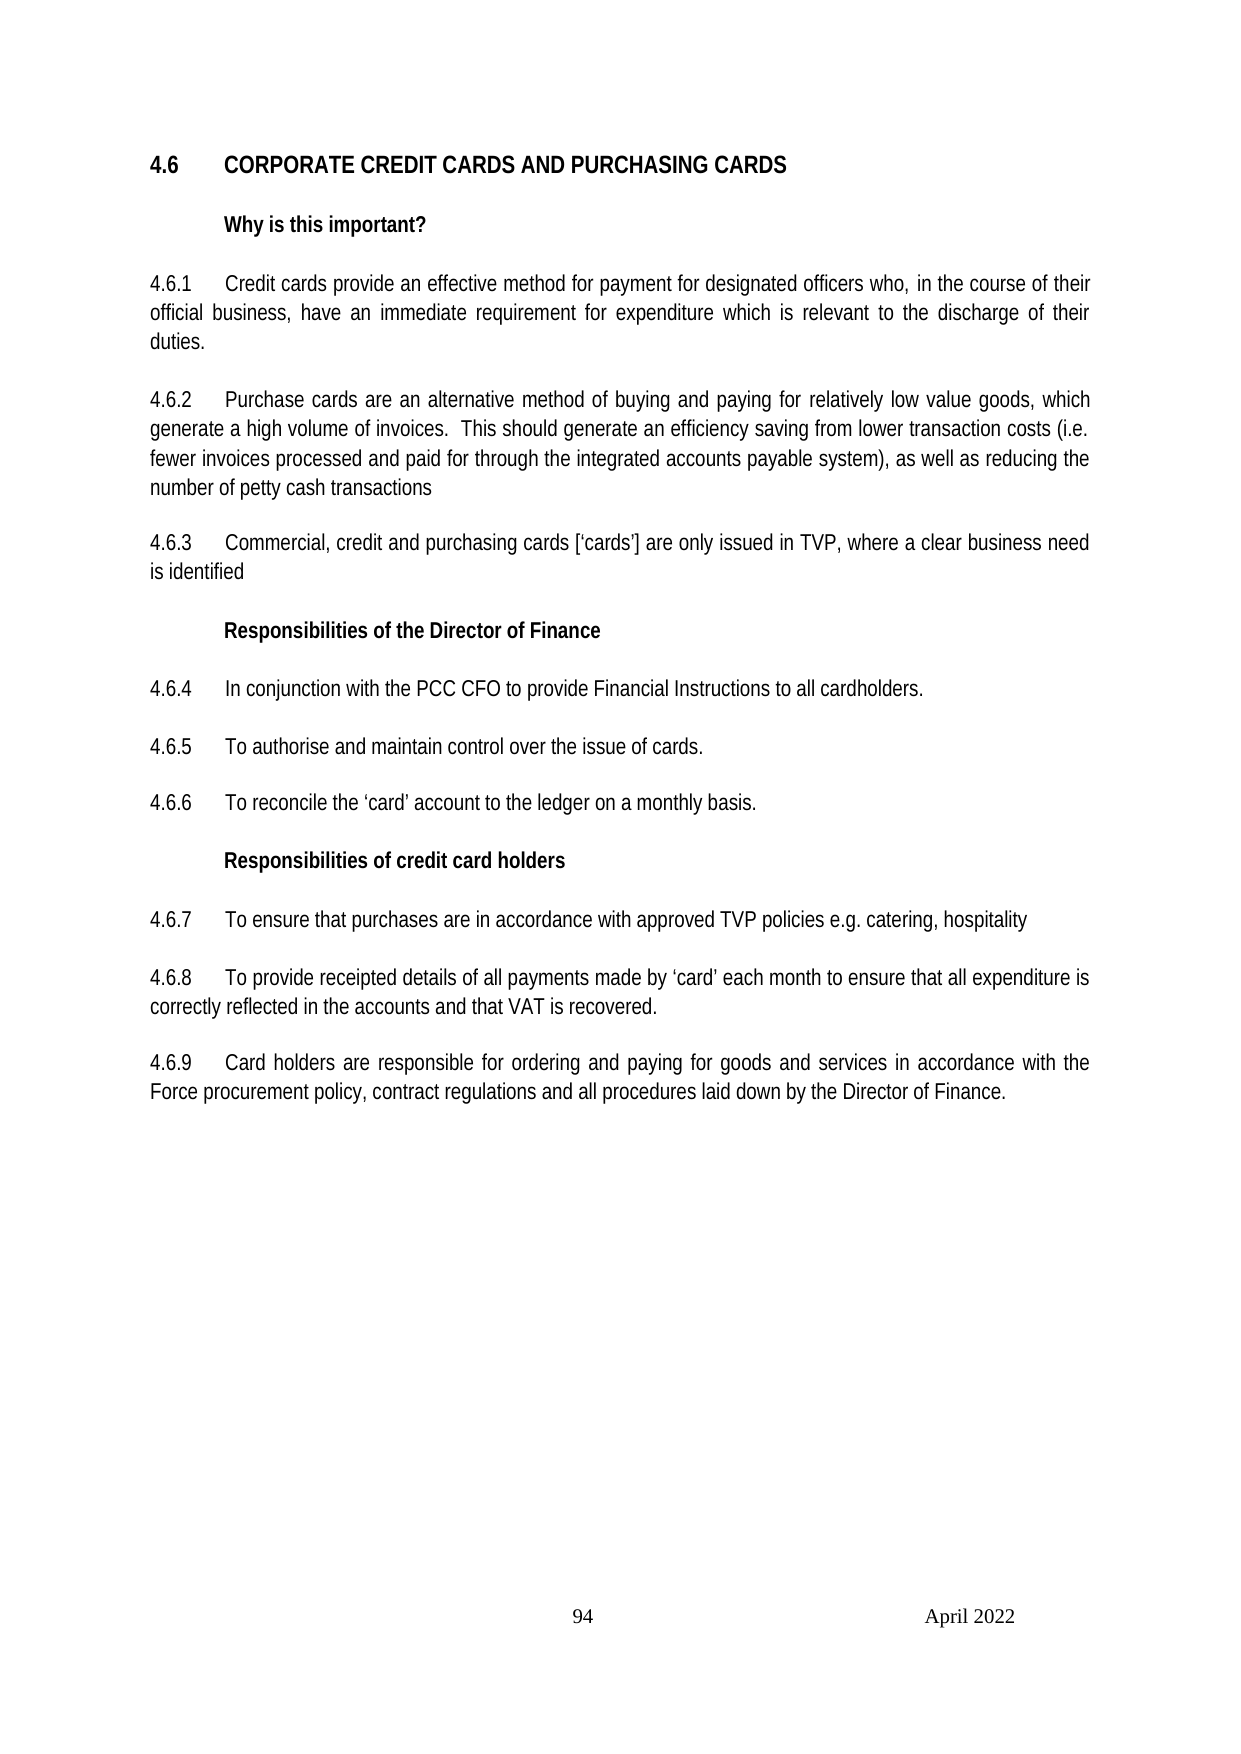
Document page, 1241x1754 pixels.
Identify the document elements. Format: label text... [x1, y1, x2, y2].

list Commercial, credit and purchasing cards [‘cards’] are only issued in TVP, where a clear business need is identified [150, 526, 1090, 585]
list Card holders are responsible for ordering and paying for goods and services in accordance with the Force procurement policy, contract regulations and all procedures laid down by the Director of Finance. [150, 1046, 1090, 1104]
list Credit cards provide an effective method for payment for designated officers who, in the course of their official business, have an immediate requirement for expenditure which is relevant to the discharge of their duties. [150, 267, 1090, 354]
text Responsibilities of credit card holders [150, 844, 1090, 873]
list To provide receipted details of all payments made by ‘card’ each month to ensure that all expenditure is correctly reflected in the accounts and that VAT is recovered. [150, 961, 1090, 1019]
list To reconcile the ‘card’ account to the ledger on a monthly basis. [150, 786, 1090, 815]
text 4.6 CORPORATE CREDIT CARDS AND PURCHASING CARDS [150, 150, 1090, 179]
list To authorise and maintain control over the issue of cards. [150, 731, 1090, 760]
list To ensure that purchases are in accordance with approved TVP policies e.g. catering, hospitality [150, 903, 1090, 932]
text Why is this important? [150, 208, 1090, 237]
text Responsibilities of the Director of Finance [150, 614, 1090, 643]
list Purchase cards are an alternative method of buying and paying for relatively low value goods, which generate a high volume of invoices. This should generate an efficiency saving from lower transaction costs (i.e. fewer invoices processed and paid for through the integrated accounts payable system), as well as reducing the number of petty cash transactions [150, 383, 1090, 500]
list In conjunction with the PCC CFO to provide Financial Instructions to all cardholders. [150, 672, 1090, 701]
